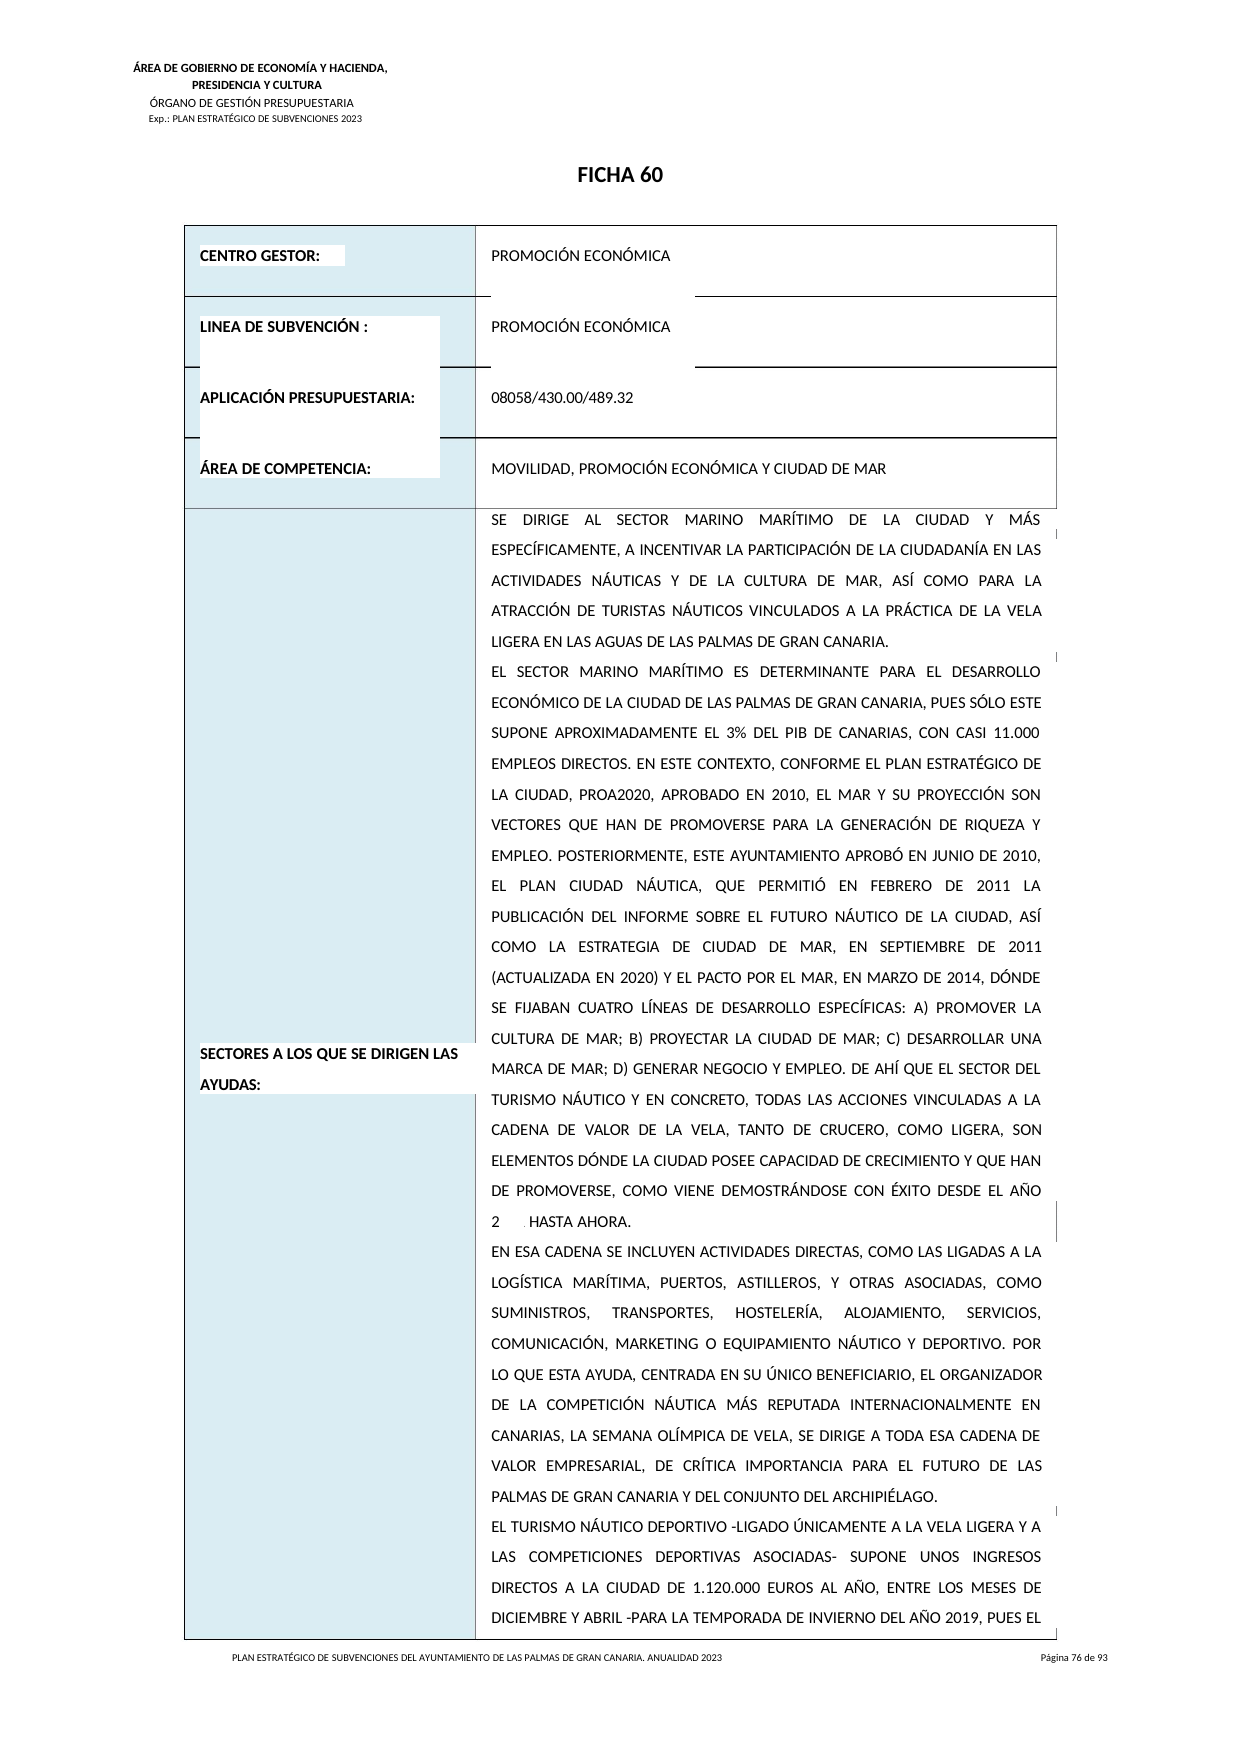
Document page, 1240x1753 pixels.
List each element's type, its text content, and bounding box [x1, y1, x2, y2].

text ECONÓMICO DE LA CIUDAD DE LAS PALMAS DE GRAN CANARIA, PUES SÓLO ESTE [491, 692, 1066, 713]
text Página 76 de 93 [1041, 1652, 1123, 1664]
text SUPONE APROXIMADAMENTE EL 3% DEL PIB DE CANARIAS, CON CASI 11.000 [491, 723, 1066, 743]
text 011 HASTA AHORA. [524, 1211, 656, 1231]
text Exp.: PLAN ESTRATÉGICO DE SUBVENCIONES 2023 [149, 112, 412, 125]
text EL TURISMO NÁUTICO DEPORTIVO -LIGADO ÚNICAMENTE A LA VELA LIGERA Y A [491, 1516, 1066, 1537]
text VECTORES QUE HAN DE PROMOVERSE PARA LA GENERACIÓN DE RIQUEZA Y [491, 814, 1066, 835]
text ACTIVIDADES NÁUTICAS Y DE LA CULTURA DE MAR, ASÍ COMO PARA LA [491, 570, 1066, 591]
text 08058/430.00/489.32 [491, 387, 695, 407]
text LA CIUDAD, PROA2020, APROBADO EN 2010, EL MAR Y SU PROYECCIÓN SON [491, 784, 1066, 804]
text Y MÁS [985, 509, 1065, 529]
text AYUDAS: [200, 1074, 483, 1094]
text ÁREA DE GOBIERNO DE ECONOMÍA Y HACIENDA, [133, 60, 412, 75]
text VALOR EMPRESARIAL, DE CRÍTICA IMPORTANCIA PARA EL FUTURO DE LAS [491, 1455, 1066, 1476]
text DIRECTOS A LA CIUDAD DE 1.120.000 EUROS AL AÑO, ENTRE LOS MESES DE [491, 1577, 1066, 1597]
text EMPLEO. POSTERIORMENTE, ESTE AYUNTAMIENTO APROBÓ EN JUNIO DE 2010, [491, 845, 1066, 865]
text (ACTUALIZADA EN 2020) Y EL PACTO POR EL MAR, EN MARZO DE 2014, DÓNDE [491, 967, 1066, 987]
text SE DIRIGE AL SECTOR MARINO MARÍTIMO DE LA CIUDAD [491, 509, 985, 529]
text PROMOCIÓN ECONÓMICA [491, 316, 695, 337]
text EL PLAN CIUDAD NÁUTICA, QUE PERMITIÓ EN FEBRERO DE 2011 LA [491, 875, 1066, 896]
text ÁREA DE COMPETENCIA: [200, 458, 440, 478]
text MOVILIDAD, PROMOCIÓN ECONÓMICA Y CIUDAD DE MAR [491, 458, 911, 478]
text MARCA DE MAR; D) GENERAR NEGOCIO Y EMPLEO. DE AHÍ QUE EL SECTOR DEL [491, 1058, 1066, 1079]
text PALMAS DE GRAN CANARIA Y DEL CONJUNTO DEL ARCHIPIÉLAGO. [491, 1486, 1066, 1506]
text 2 [491, 1211, 524, 1231]
text ATRACCIÓN DE TURISTAS NÁUTICOS VINCULADOS A LA PRÁCTICA DE LA VELA [491, 601, 1066, 621]
text APLICACIÓN PRESUPUESTARIA: [200, 387, 440, 407]
text CANARIAS, LA SEMANA OLÍMPICA DE VELA, SE DIRIGE A TODA ESA CADENA DE [491, 1425, 1066, 1445]
text DICIEMBRE Y ABRIL -PARA LA TEMPORADA DE INVIERNO DEL AÑO 2019, PUES EL [491, 1607, 1066, 1628]
text LO QUE ESTA AYUDA, CENTRADA EN SU ÚNICO BENEFICIARIO, EL ORGANIZADOR [491, 1364, 1066, 1384]
text PLAN ESTRATÉGICO DE SUBVENCIONES DEL AYUNTAMIENTO DE LAS PALMAS DE GRAN CANARIA. ANUALIDAD 2023 [232, 1652, 746, 1664]
text ELEMENTOS DÓNDE LA CIUDAD POSEE CAPACIDAD DE CRECIMIENTO Y QUE HAN [491, 1150, 1066, 1170]
text LIGERA EN LAS AGUAS DE LAS PALMAS DE GRAN CANARIA. [491, 631, 1066, 652]
text COMO LA ESTRATEGIA DE CIUDAD DE MAR, EN SEPTIEMBRE DE 2011 [491, 936, 1066, 957]
text ESPECÍFICAMENTE, A INCENTIVAR LA PARTICIPACIÓN DE LA CIUDADANÍA EN LAS [491, 539, 1066, 560]
text PUBLICACIÓN DEL INFORME SOBRE EL FUTURO NÁUTICO DE LA CIUDAD, ASÍ [491, 906, 1066, 926]
text LOGÍSTICA MARÍTIMA, PUERTOS, ASTILLEROS, Y OTRAS ASOCIADAS, COMO [491, 1272, 1066, 1293]
text SUMINISTROS, TRANSPORTES, HOSTELERÍA, ALOJAMIENTO, SERVICIOS, [491, 1303, 1066, 1323]
text TURISMO NÁUTICO Y EN CONCRETO, TODAS LAS ACCIONES VINCULADAS A LA [491, 1089, 1066, 1109]
text CADENA DE VALOR DE LA VELA, TANTO DE CRUCERO, COMO LIGERA, SON [491, 1119, 1066, 1140]
text LAS COMPETICIONES DEPORTIVAS ASOCIADAS- SUPONE UNOS INGRESOS [491, 1547, 1066, 1567]
text FICHA 60 [577, 160, 688, 188]
text EN ESA CADENA SE INCLUYEN ACTIVIDADES DIRECTAS, COMO LAS LIGADAS A LA [491, 1242, 1066, 1262]
text DE PROMOVERSE, COMO VIENE DEMOSTRÁNDOSE CON ÉXITO DESDE EL AÑO [491, 1180, 1066, 1201]
text CULTURA DE MAR; B) PROYECTAR LA CIUDAD DE MAR; C) DESARROLLAR UNA [491, 1028, 1066, 1048]
text COMUNICACIÓN, MARKETING O EQUIPAMIENTO NÁUTICO Y DEPORTIVO. POR [491, 1333, 1066, 1354]
text PRESIDENCIA Y CULTURA [192, 77, 412, 93]
text SE FIJABAN CUATRO LÍNEAS DE DESARROLLO ESPECÍFICAS: A) PROMOVER LA [491, 997, 1066, 1018]
text ÓRGANO DE GESTIÓN PRESUPUESTARIA [149, 95, 412, 110]
text EMPLEOS DIRECTOS. EN ESTE CONTEXTO, CONFORME EL PLAN ESTRATÉGICO DE [491, 753, 1066, 774]
text PROMOCIÓN ECONÓMICA [491, 245, 695, 266]
text CENTRO GESTOR: [200, 245, 345, 266]
text EL SECTOR MARINO MARÍTIMO ES DETERMINANTE PARA EL DESARROLLO [491, 662, 1066, 682]
text DE LA COMPETICIÓN NÁUTICA MÁS REPUTADA INTERNACIONALMENTE EN [491, 1394, 1066, 1415]
text SECTORES A LOS QUE SE DIRIGEN LAS [200, 1043, 483, 1063]
text LINEA DE SUBVENCIÓN : [200, 316, 440, 337]
